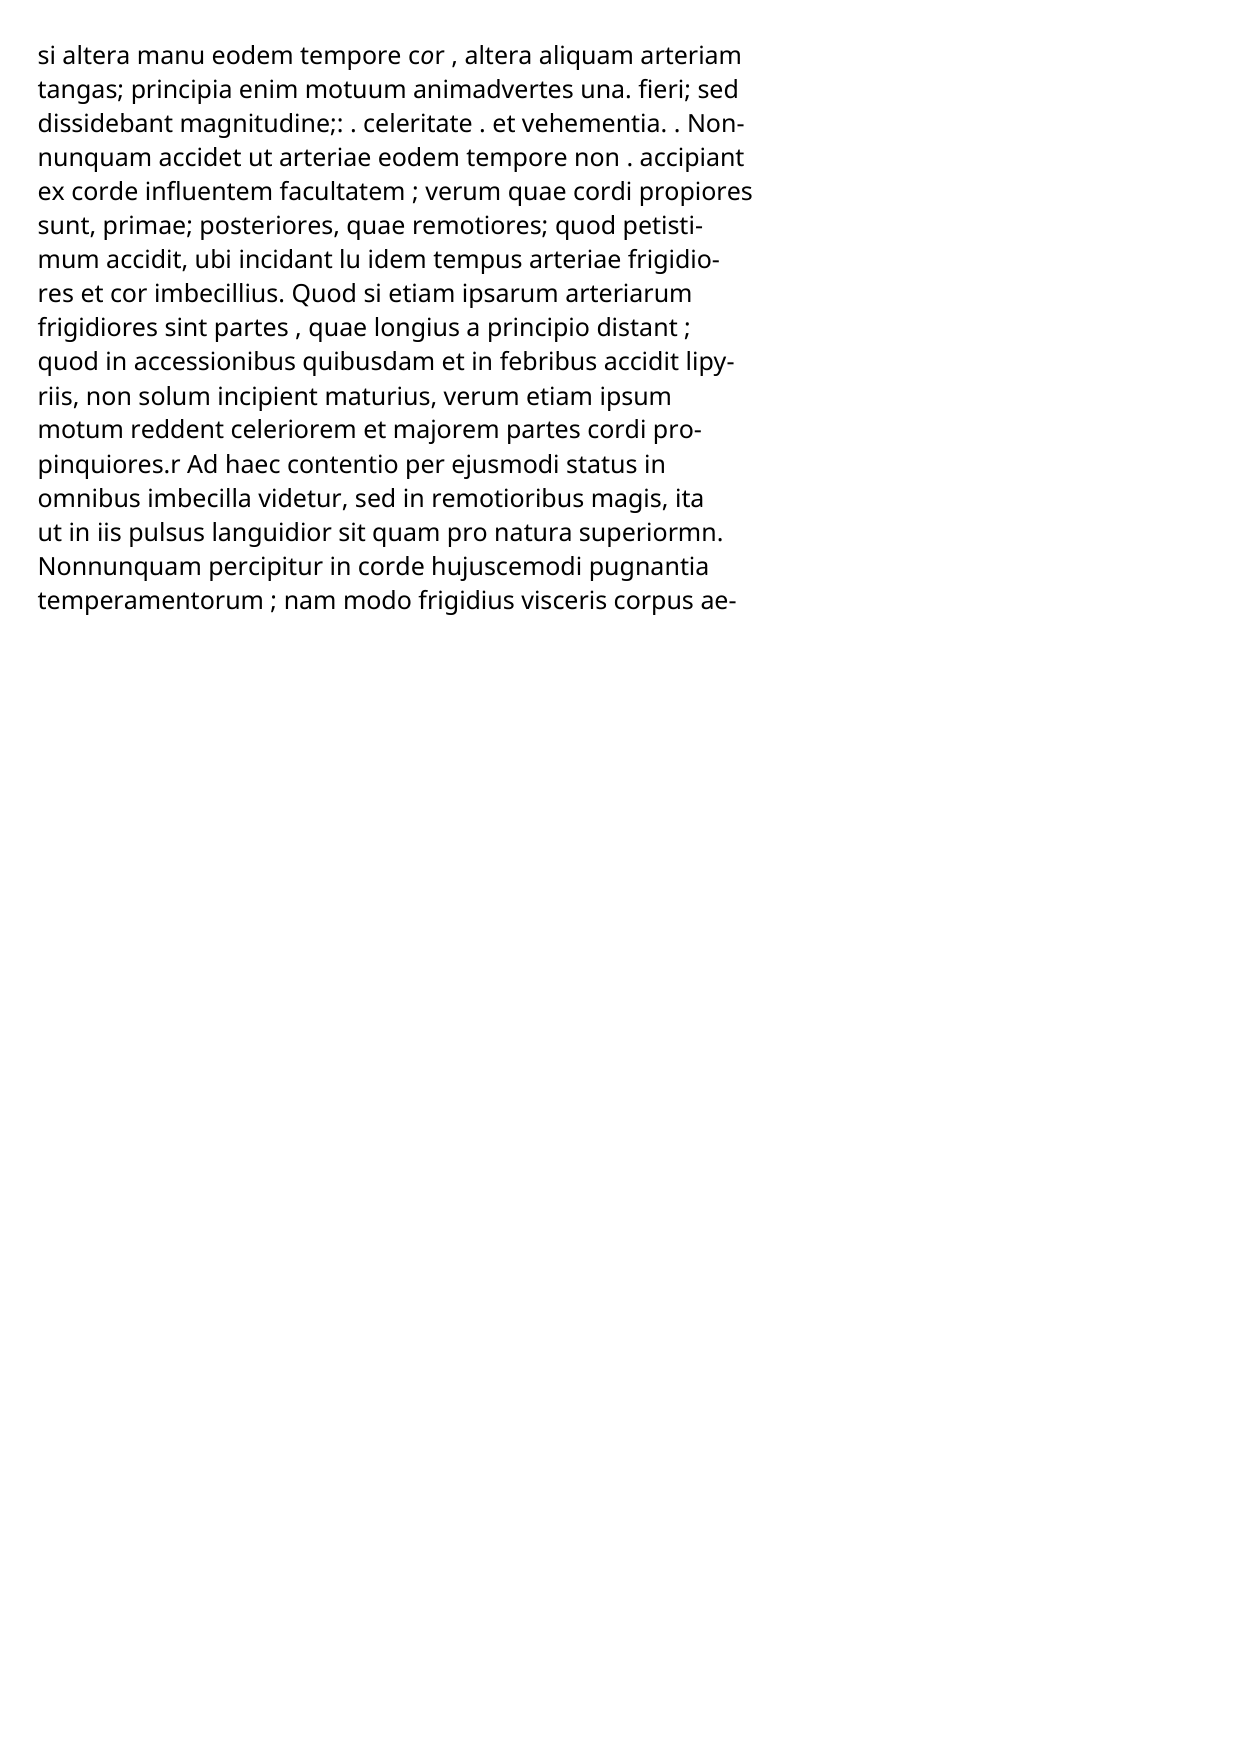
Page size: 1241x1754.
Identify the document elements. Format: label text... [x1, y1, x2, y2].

text si altera manu eodem tempore cor , altera aliquam arteriam tangas; principia enim motuum animadvertes una. fieri; sed dissidebant magnitudine;: . celeritate . et vehementia. . Non- nunquam accidet ut arteriae eodem tempore non . accipiant ex corde influentem facultatem ; verum quae cordi propiores sunt, primae; posteriores, quae remotiores; quod petisti- mum accidit, ubi incidant lu idem tempus arteriae frigidio- res et cor imbecillius. Quod si etiam ipsarum arteriarum frigidiores sint partes , quae longius a principio distant ; quod in accessionibus quibusdam et in febribus accidit lipy- riis, non solum incipient maturius, verum etiam ipsum motum reddent celeriorem et majorem partes cordi pro- pinquiores.r Ad haec contentio per ejusmodi status in omnibus imbecilla videtur, sed in remotioribus magis, ita ut in iis pulsus languidior sit quam pro natura superiormn. Nonnunquam percipitur in corde hujuscemodi pugnantia temperamentorum ; nam modo frigidius visceris corpus ae- [37, 37, 1203, 617]
